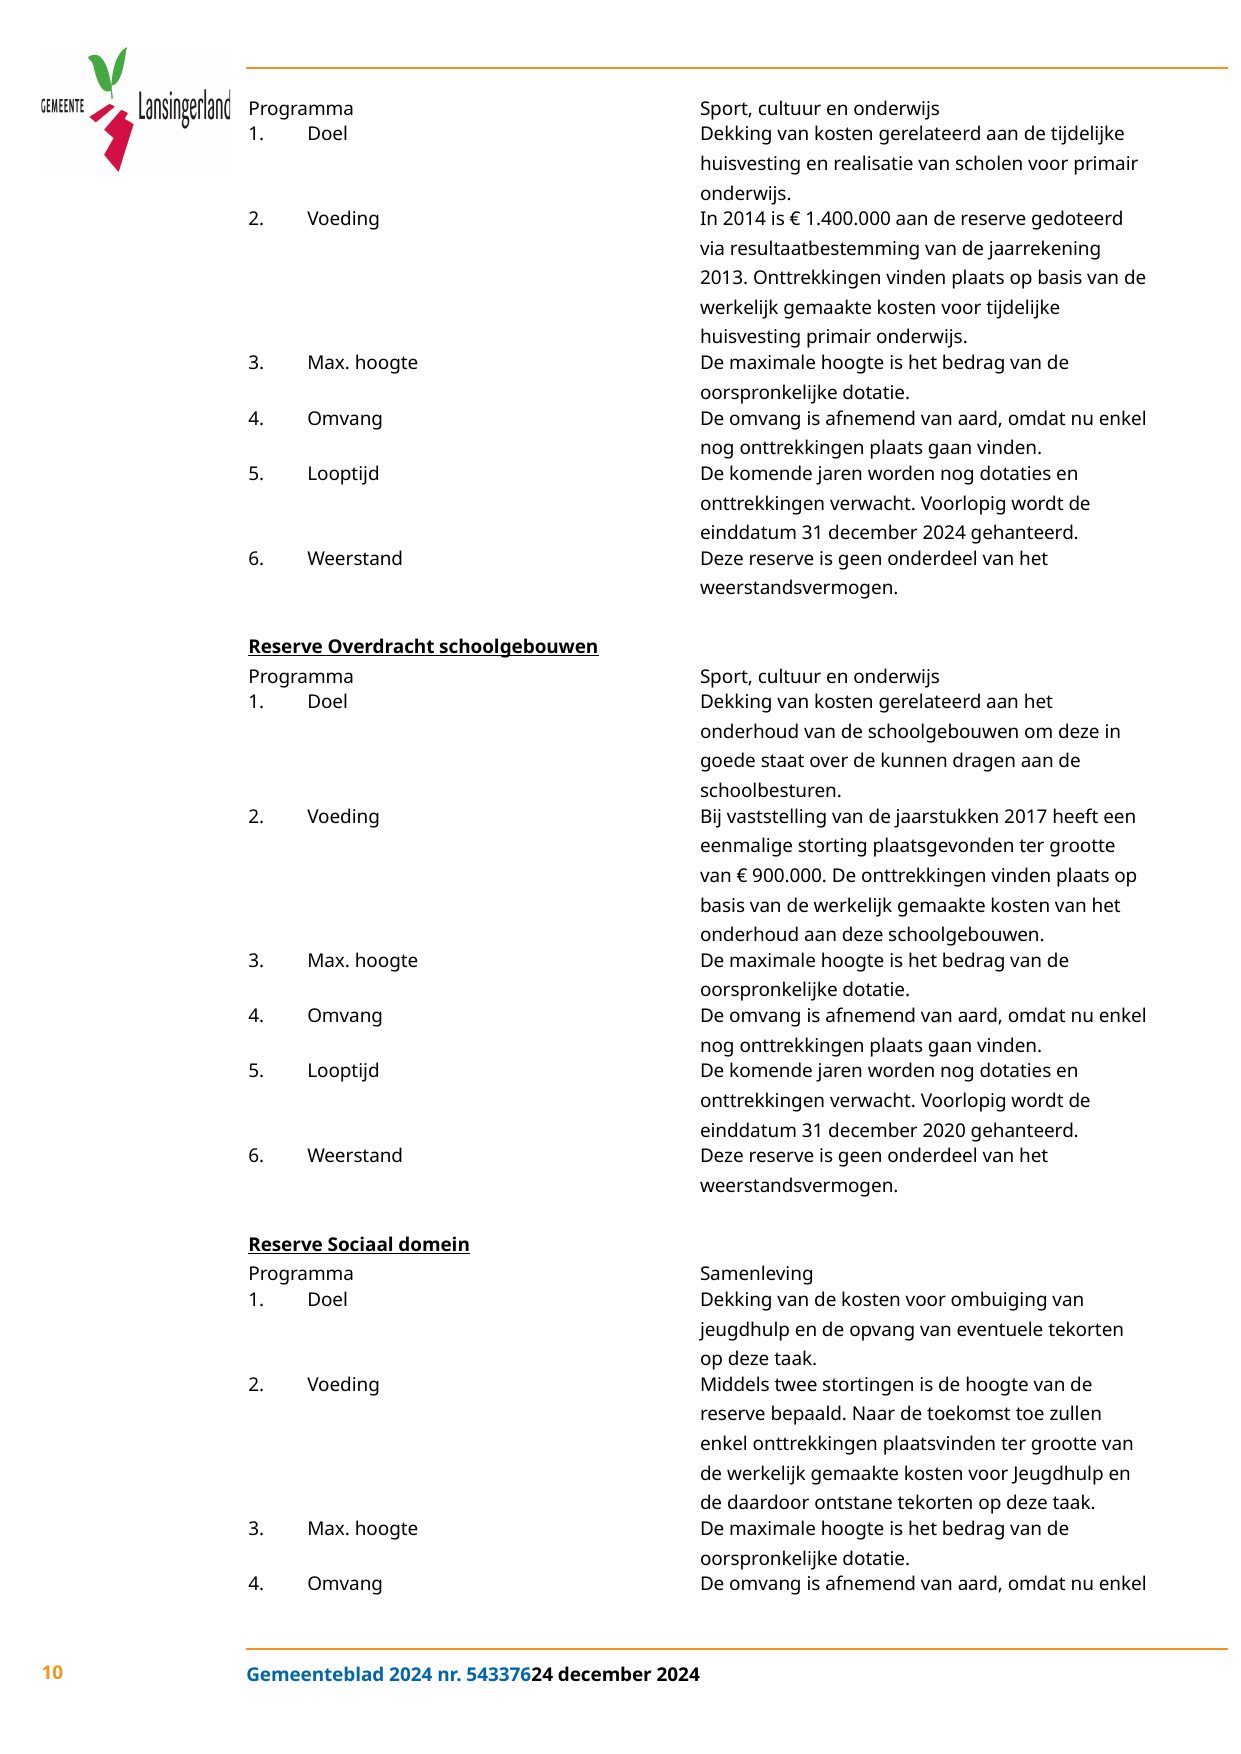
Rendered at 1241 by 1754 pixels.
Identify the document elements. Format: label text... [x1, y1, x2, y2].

table_header Programma [248, 1260, 700, 1286]
table_cell Doel [248, 1286, 700, 1371]
table_cell Weerstand [248, 545, 700, 600]
table_header Programma [248, 95, 700, 121]
text Reserve Overdracht schoolgebouwen [248, 633, 1152, 659]
table_cell Omvang [248, 405, 700, 460]
table_cell Deze reserve is geen onderdeel van het weerstandsvermogen. [700, 545, 1152, 600]
table_cell De komende jaren worden nog dotaties en onttrekkingen verwacht. Voorlopig wordt de einddatum 31 december 2024 gehanteerd. [700, 460, 1152, 545]
table_cell Max. hoogte [248, 947, 700, 1002]
table_cell Doel [248, 121, 700, 205]
table_cell Dekking van de kosten voor ombuiging van jeugdhulp en de opvang van eventuele tekorten op deze taak. [700, 1286, 1152, 1371]
table_cell Weerstand [248, 1143, 700, 1198]
table_cell Dekking van kosten gerelateerd aan het onderhoud van de schoolgebouwen om deze in goede staat over de kunnen dragen aan de schoolbesturen. [700, 689, 1152, 803]
table_header Programma [248, 663, 700, 688]
table_cell Bij vaststelling van de jaarstukken 2017 heeft een eenmalige storting plaatsgevonden ter grootte van € 900.000. De onttrekkingen vinden plaats op basis van de werkelijk gemaakte kosten van het onderhoud aan deze schoolgebouwen. [700, 803, 1152, 947]
table_cell De omvang is afnemend van aard, omdat nu enkel nog onttrekkingen plaats gaan vinden. [700, 405, 1152, 460]
table_cell Omvang [248, 1003, 700, 1058]
table_cell De maximale hoogte is het bedrag van de oorspronkelijke dotatie. [700, 947, 1152, 1002]
table_cell Looptijd [248, 1058, 700, 1143]
table_cell Dekking van kosten gerelateerd aan de tijdelijke huisvesting en realisatie van scholen voor primair onderwijs. [700, 121, 1152, 205]
table_header Sport, cultuur en onderwijs [700, 663, 1152, 688]
table_cell De omvang is afnemend van aard, omdat nu enkel [700, 1570, 1152, 1596]
table_cell Voeding [248, 1371, 700, 1515]
table_cell Voeding [248, 803, 700, 947]
table_header Samenleving [700, 1260, 1152, 1286]
picture [41, 47, 231, 172]
table_cell Omvang [248, 1570, 700, 1596]
table_cell Max. hoogte [248, 350, 700, 405]
table_cell Doel [248, 689, 700, 803]
table_cell Middels twee stortingen is de hoogte van de reserve bepaald. Naar de toekomst toe zullen enkel onttrekkingen plaatsvinden ter grootte van de werkelijk gemaakte kosten voor Jeugdhulp en de daardoor ontstane tekorten op deze taak. [700, 1371, 1152, 1515]
table_cell Max. hoogte [248, 1515, 700, 1570]
table_cell In 2014 is € 1.400.000 aan de reserve gedoteerd via resultaatbestemming van de jaarrekening 2013. Onttrekkingen vinden plaats op basis van de werkelijk gemaakte kosten voor tijdelijke huisvesting primair onderwijs. [700, 205, 1152, 349]
table_cell De maximale hoogte is het bedrag van de oorspronkelijke dotatie. [700, 350, 1152, 405]
table_cell De maximale hoogte is het bedrag van de oorspronkelijke dotatie. [700, 1515, 1152, 1570]
table_cell Voeding [248, 205, 700, 349]
table_header Sport, cultuur en onderwijs [700, 95, 1152, 121]
table_cell De komende jaren worden nog dotaties en onttrekkingen verwacht. Voorlopig wordt de einddatum 31 december 2020 gehanteerd. [700, 1058, 1152, 1143]
text Reserve Sociaal domein [248, 1231, 1152, 1256]
table_cell Looptijd [248, 460, 700, 545]
table_cell Deze reserve is geen onderdeel van het weerstandsvermogen. [700, 1143, 1152, 1198]
table_cell De omvang is afnemend van aard, omdat nu enkel nog onttrekkingen plaats gaan vinden. [700, 1003, 1152, 1058]
